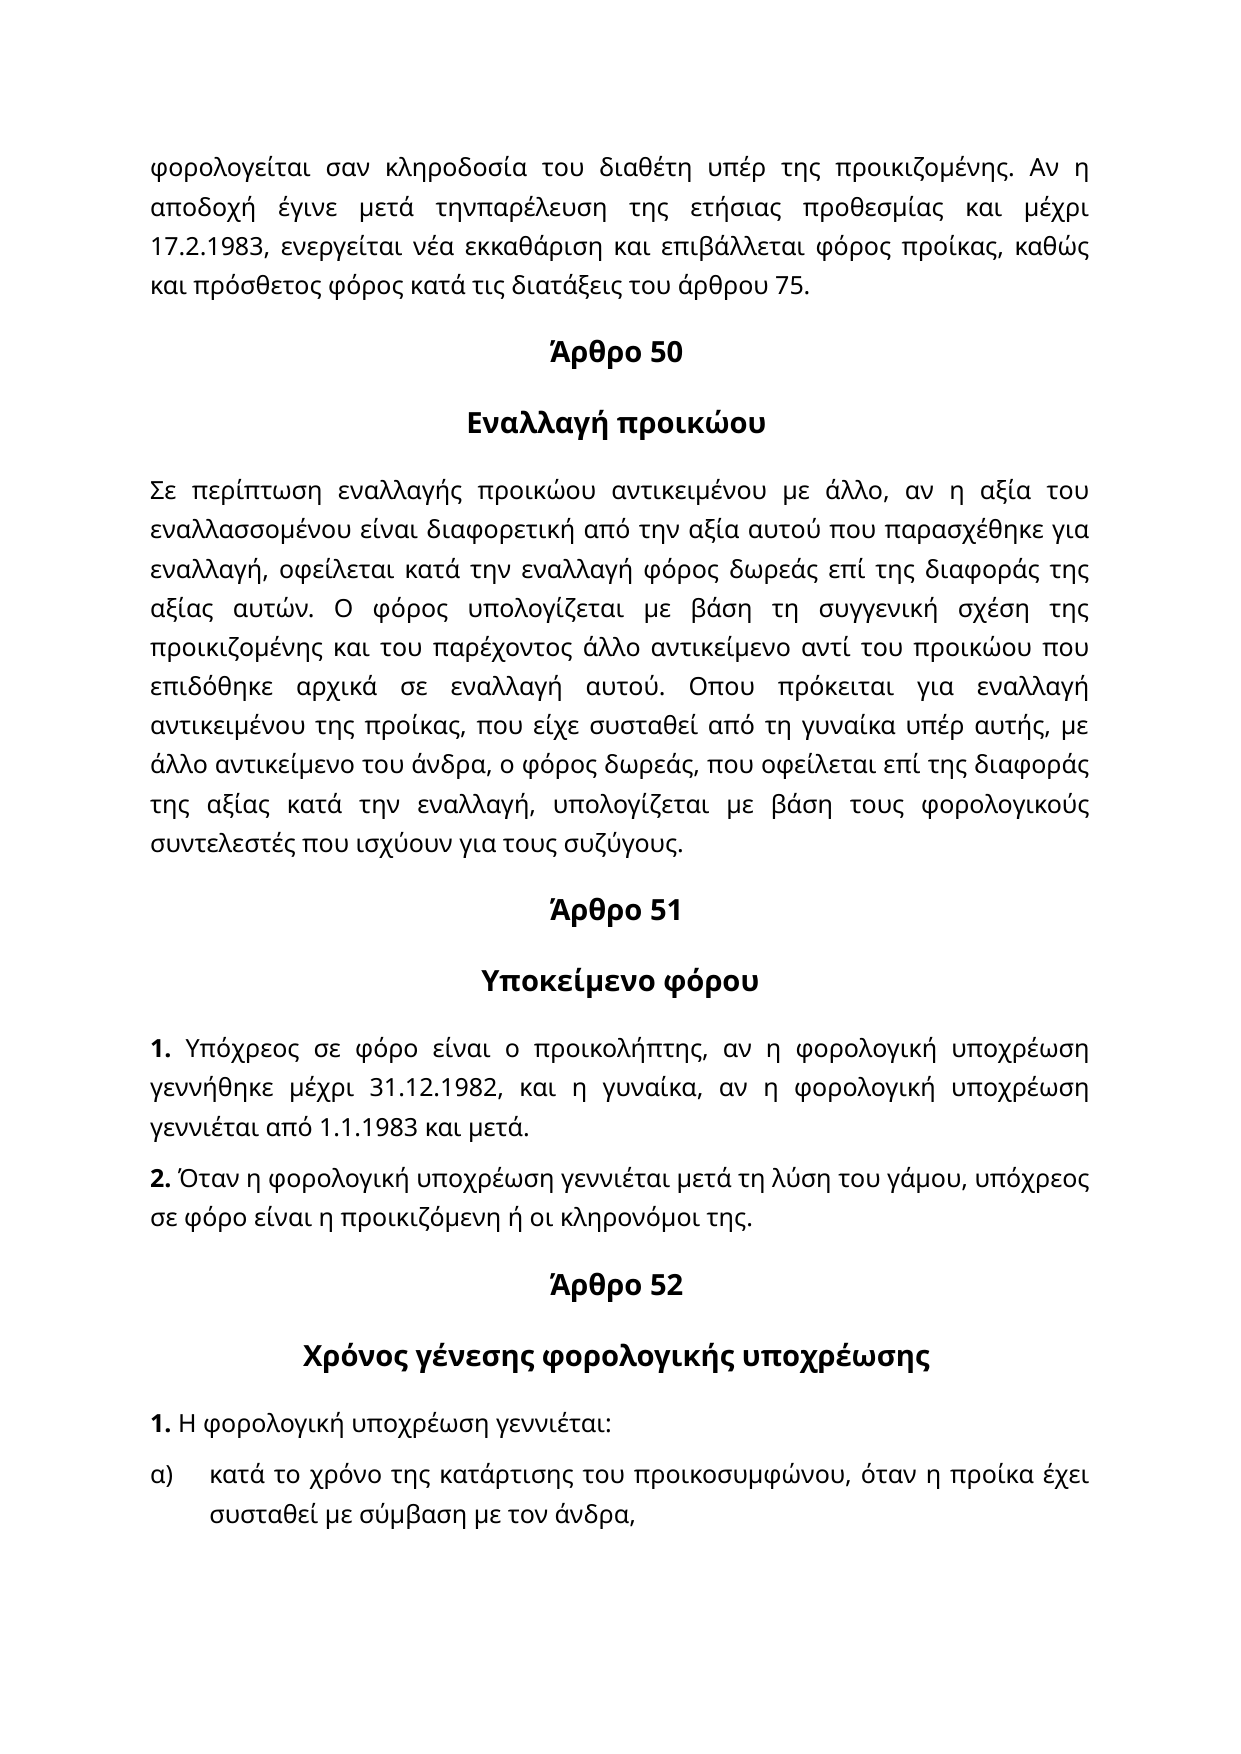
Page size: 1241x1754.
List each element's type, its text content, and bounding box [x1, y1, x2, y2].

list α) κατά το χρόνο της κατάρτισης του προικοσυμφώνου, όταν η προίκα έχει συσταθεί με σύμβαση με τον άνδρα, [150, 1457, 1090, 1530]
text 1. Η φορολογική υποχρέωση γεννιέται: [150, 1405, 1090, 1439]
text 2. Όταν η φορολογική υποχρέωση γεννιέται μετά τη λύση του γάμου, υπόχρεος σε φόρο είναι η προικιζόμενη ή οι κληρονόμοι της. [150, 1161, 1090, 1234]
text Σε περίπτωση εναλλαγής προικώου αντικειμένου με άλλο, αν η αξία του εναλλασσομένου είναι διαφορετική από την αξία αυτού που παρασχέθηκε για εναλλαγή, οφείλεται κατά την εναλλαγή φόρος δωρεάς επί της διαφοράς της αξίας αυτών. Ο φόρος υπολογίζεται με βάση τη συγγενική σχέση της προικιζομένης και του παρέχοντος άλλο αντικείμενο αντί του προικώου που επιδόθηκε αρχικά σε εναλλαγή αυτού. Οπου πρόκειται για εναλλαγή αντικειμένου της προίκας, που είχε συσταθεί από τη γυναίκα υπέρ αυτής, με άλλο αντικείμενο του άνδρα, ο φόρος δωρεάς, που οφείλεται επί της διαφοράς της αξίας κατά την εναλλαγή, υπολογίζεται με βάση τους φορολογικούς συντελεστές που ισχύουν για τους συζύγους. [150, 473, 1090, 859]
subtitle Υποκείμενο φόρου [150, 960, 1090, 1000]
text φορολογείται σαν κληροδοσία του διαθέτη υπέρ της προικιζομένης. Αν η αποδοχή έγινε μετά τηνπαρέλευση της ετήσιας προθεσμίας και μέχρι 17.2.1983, ενεργείται νέα εκκαθάριση και επιβάλλεται φόρος προίκας, καθώς και πρόσθετος φόρος κατά τις διατάξεις του άρθρου 75. [150, 150, 1090, 302]
text 1. Υπόχρεος σε φόρο είναι ο προικολήπτης, αν η φορολογική υποχρέωση γεννήθηκε μέχρι 31.12.1982, και η γυναίκα, αν η φορολογική υποχρέωση γεννιέται από 1.1.1983 και μετά. [150, 1031, 1090, 1143]
subtitle Άρθρο 51 [150, 889, 1090, 929]
subtitle Άρθρο 52 [150, 1264, 1090, 1304]
subtitle Χρόνος γένεσης φορολογικής υποχρέωσης [150, 1335, 1090, 1374]
subtitle Εναλλαγή προικώου [150, 402, 1090, 442]
subtitle Άρθρο 50 [150, 332, 1090, 371]
